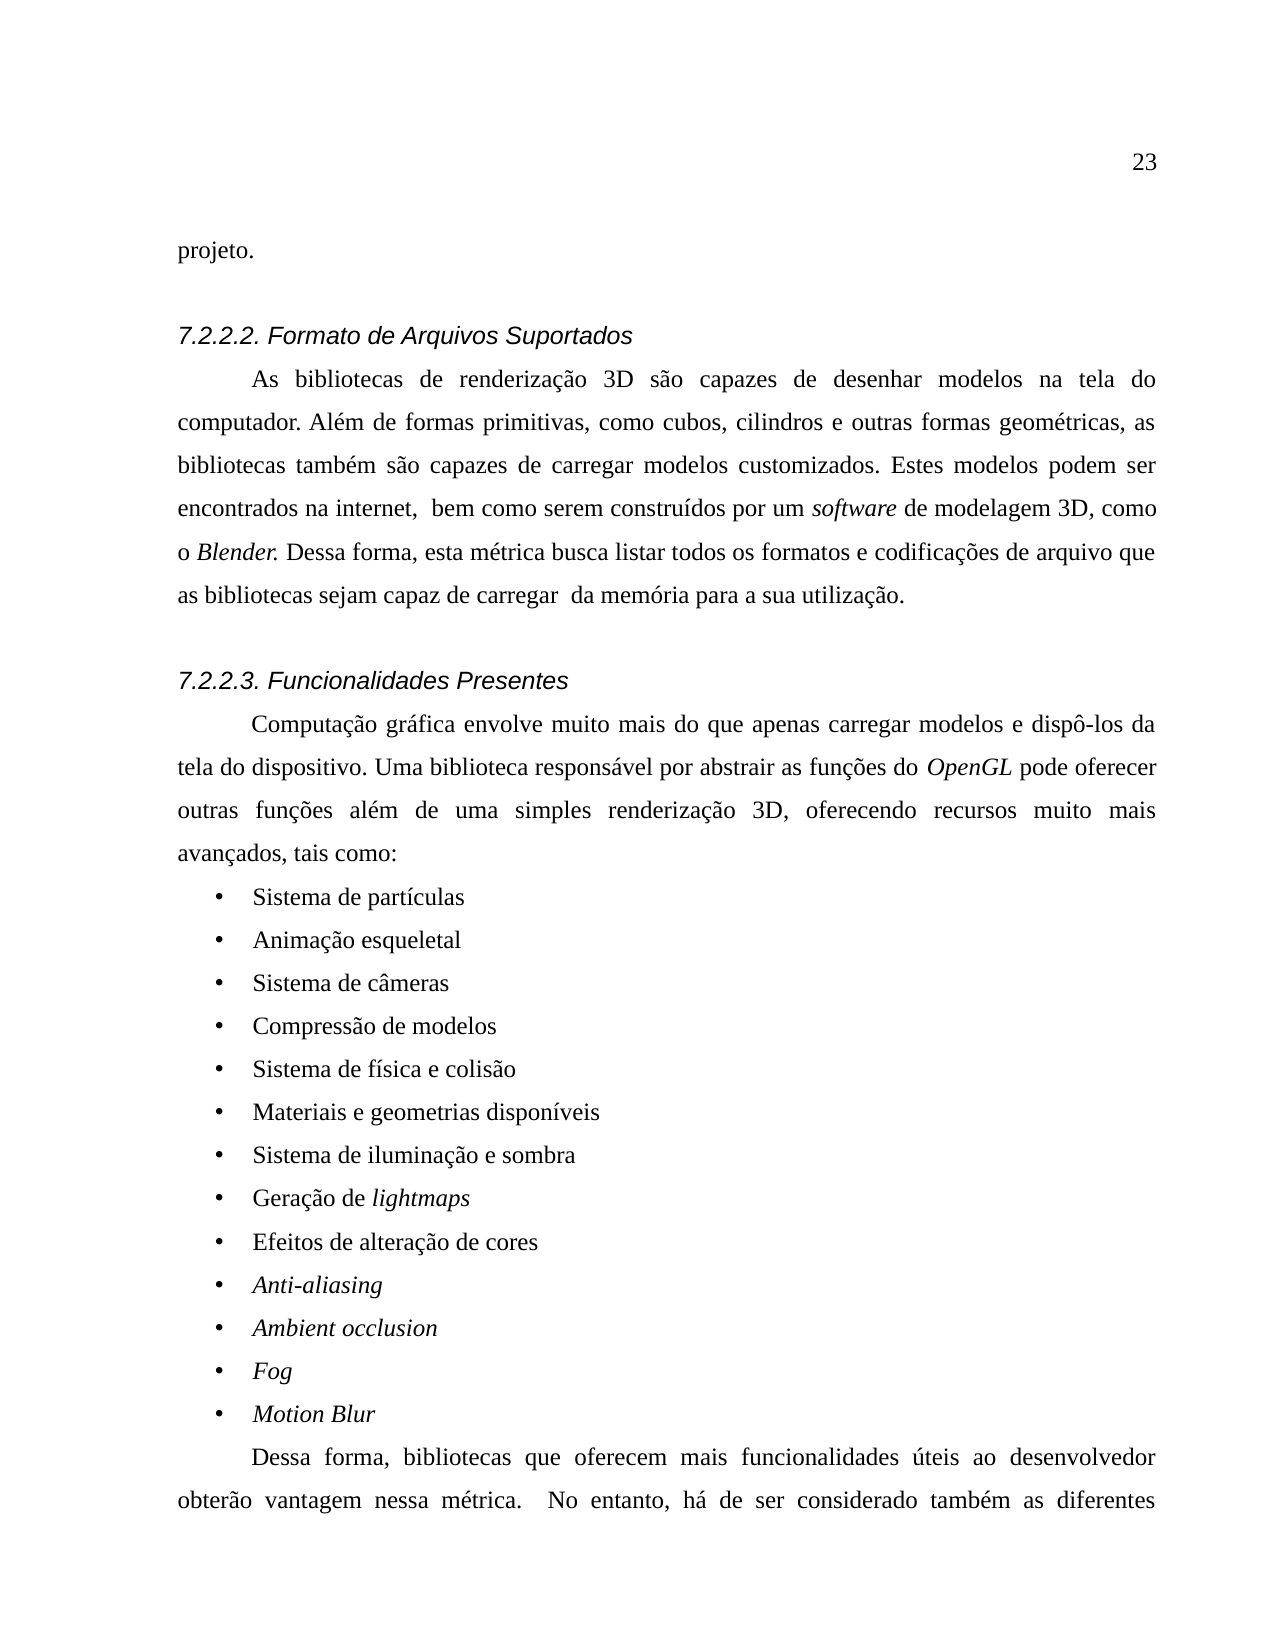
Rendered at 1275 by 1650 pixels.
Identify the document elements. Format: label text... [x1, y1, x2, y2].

text Computação gráfica envolve muito mais do que apenas carregar modelos e dispô-los da tela do dispositivo. Uma biblioteca responsável por abstrair as funções do OpenGL pode oferecer outras funções além de uma simples renderização 3D, oferecendo recursos muito mais avançados, tais como: [177, 709, 1157, 867]
list Ambient occlusion [215, 1313, 1157, 1342]
subtitle 7.2.2.2. Formato de Arquivos Suportados [177, 321, 1157, 350]
list Anti-aliasing [215, 1270, 1157, 1298]
list Efeitos de alteração de cores [215, 1227, 1157, 1255]
list Sistema de iluminação e sombra [215, 1140, 1157, 1169]
list Compressão de modelos [215, 1011, 1157, 1040]
list Geração de lightmaps [215, 1183, 1157, 1212]
list Sistema de partículas [215, 882, 1157, 910]
text projeto. [177, 235, 1157, 263]
subtitle 7.2.2.3. Funcionalidades Presentes [177, 666, 1157, 695]
list Materiais e geometrias disponíveis [215, 1097, 1157, 1126]
list Motion Blur [215, 1399, 1157, 1428]
text Dessa forma, bibliotecas que oferecem mais funcionalidades úteis ao desenvolvedor obterão vantagem nessa métrica. No entanto, há de ser considerado também as diferentes [177, 1442, 1157, 1514]
list Sistema de câmeras [215, 968, 1157, 997]
list Animação esqueletal [215, 925, 1157, 953]
list Fog [215, 1356, 1157, 1385]
text As bibliotecas de renderização 3D são capazes de desenhar modelos na tela do computador. Além de formas primitivas, como cubos, cilindros e outras formas geométricas, as bibliotecas também são capazes de carregar modelos customizados. Estes modelos podem ser encontrados na internet, bem como serem construídos por um software de modelagem 3D, como o Blender. Dessa forma, esta métrica busca listar todos os formatos e codificações de arquivo que as bibliotecas sejam capaz de carregar da memória para a sua utilização. [177, 364, 1157, 608]
list Sistema de física e colisão [215, 1054, 1157, 1083]
